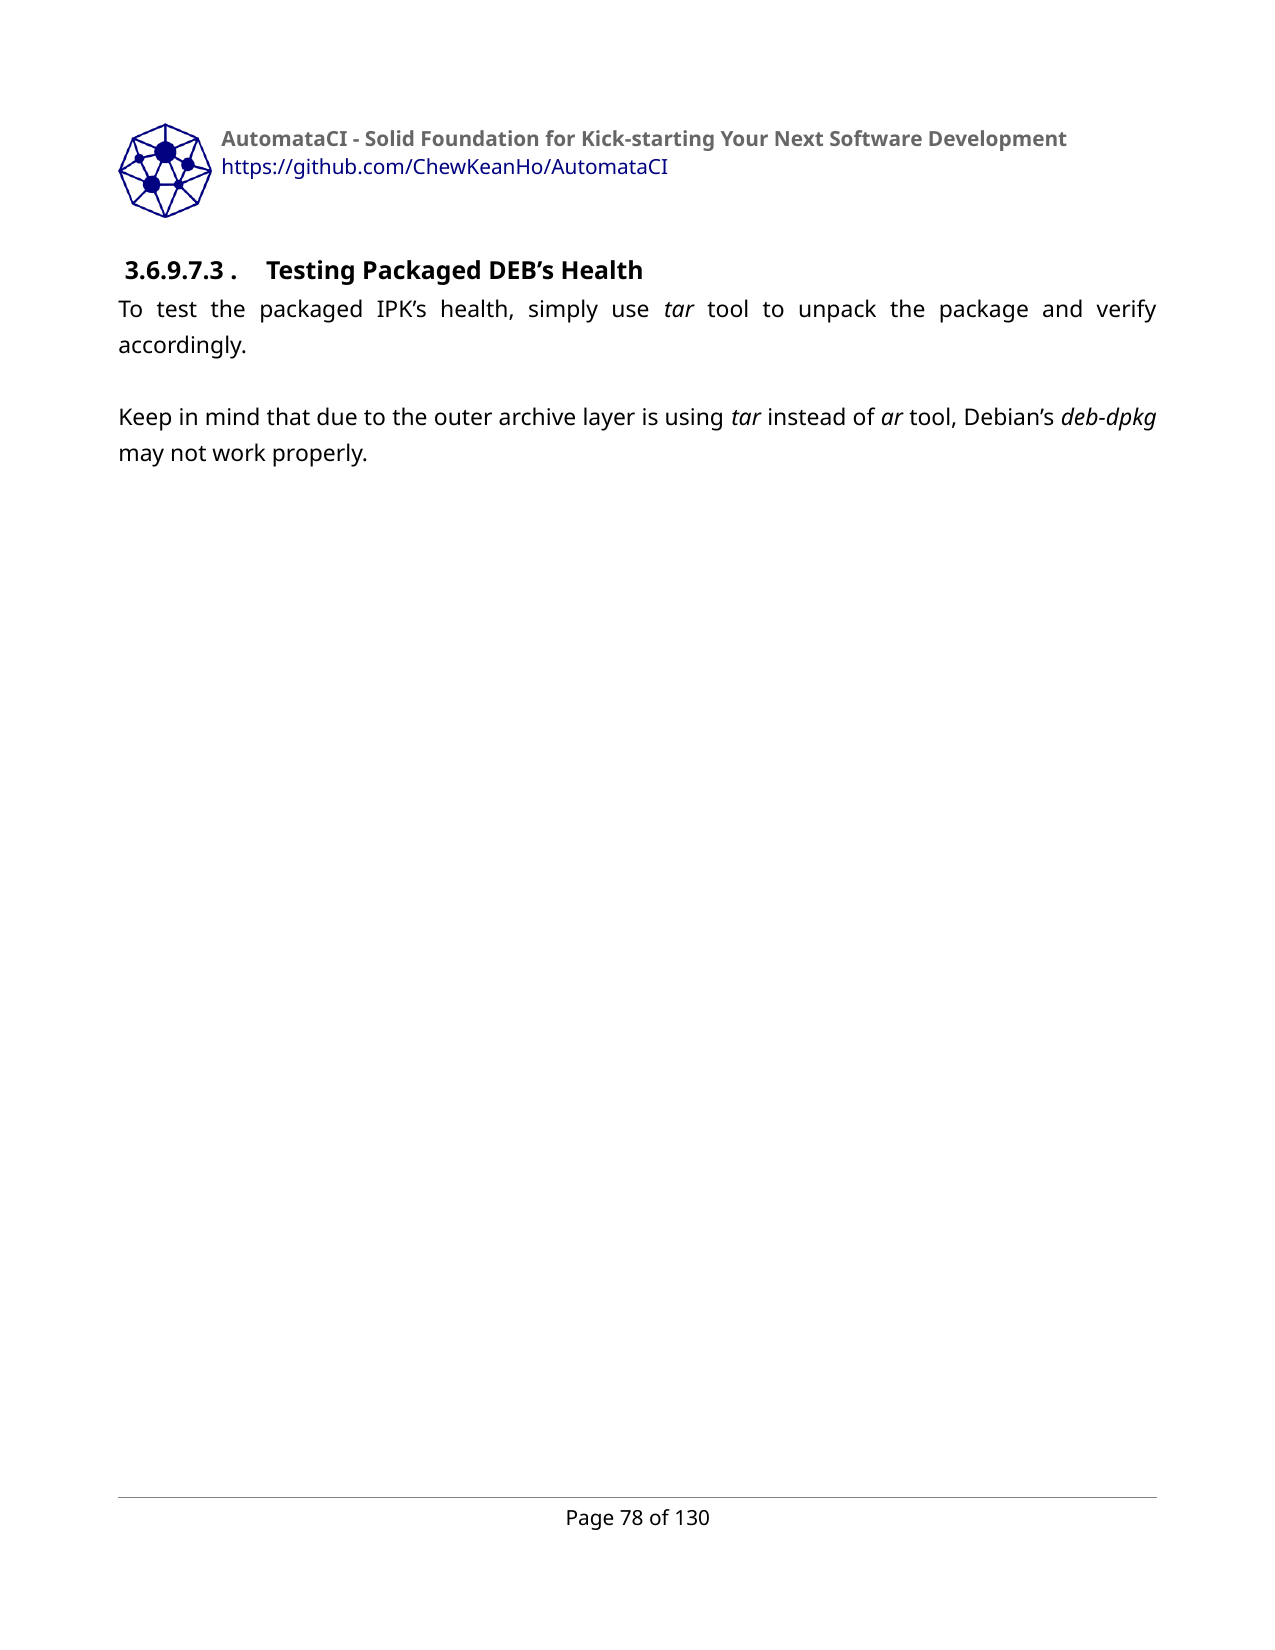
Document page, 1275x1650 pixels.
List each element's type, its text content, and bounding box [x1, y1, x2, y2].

text Keep in mind that due to the outer archive layer is using tar instead of ar tool, Debian’s deb-dpkg may not work properly. [118, 401, 1157, 468]
subtitle Testing Packaged DEB’s Health [118, 253, 1157, 287]
picture [118, 123, 212, 218]
text To test the packaged IPK’s health, simply use tar tool to unpack the package and verify accordingly. [118, 293, 1157, 360]
